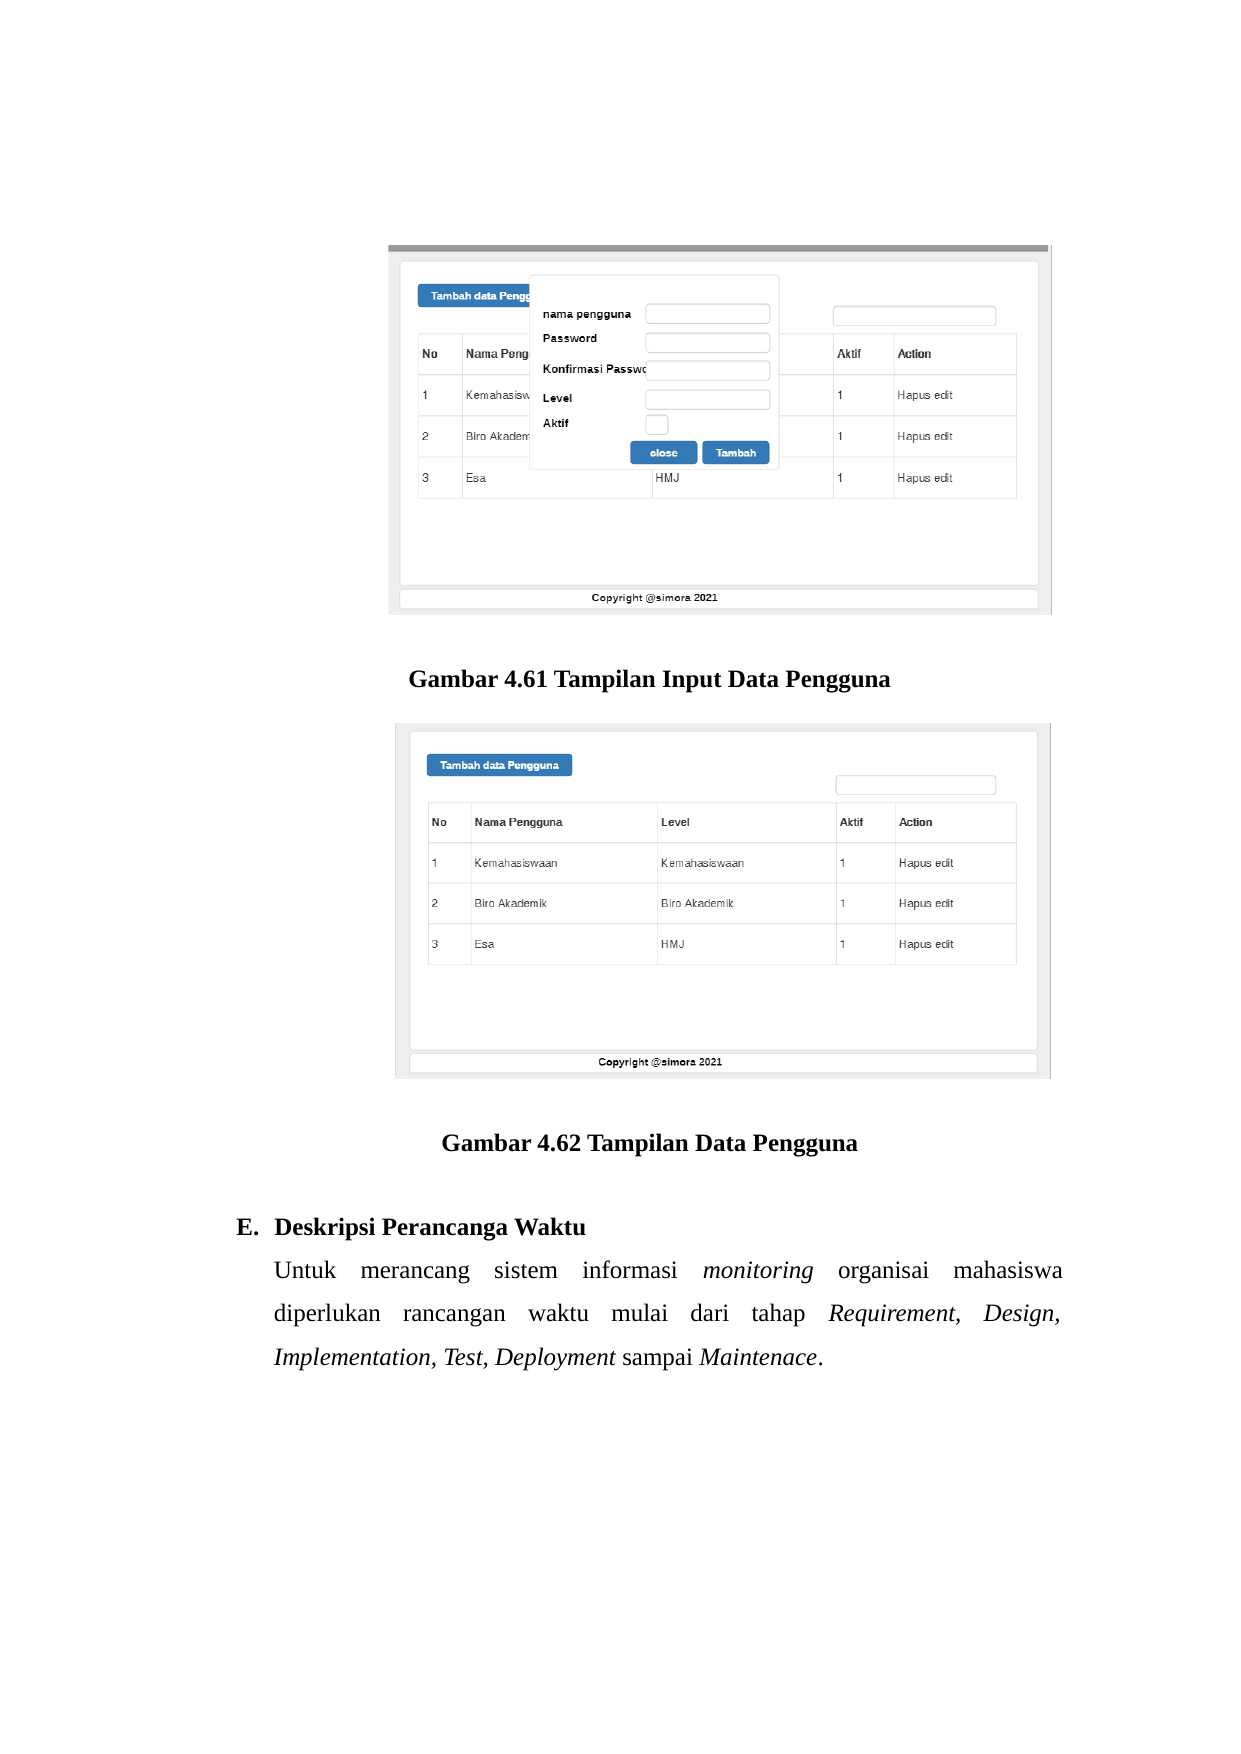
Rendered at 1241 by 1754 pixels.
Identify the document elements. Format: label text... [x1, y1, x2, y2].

text Gambar 4.62 Tampilan Data Pengguna [236, 1128, 1063, 1157]
list Untuk merancang sistem informasi monitoring organisai mahasiswa diperlukan rancangan waktu mulai dari tahap Requirement, Design, Implementation, Test, Deployment sampai Maintenace. [274, 1255, 1063, 1370]
table_header [377, 236, 1063, 651]
list Deskripsi Perancanga Waktu [236, 1212, 1063, 1241]
picture [388, 245, 1055, 617]
picture [395, 723, 1054, 1081]
table_header [384, 705, 1064, 1115]
text Gambar 4.61 Tampilan Input Data Pengguna [236, 664, 1063, 693]
